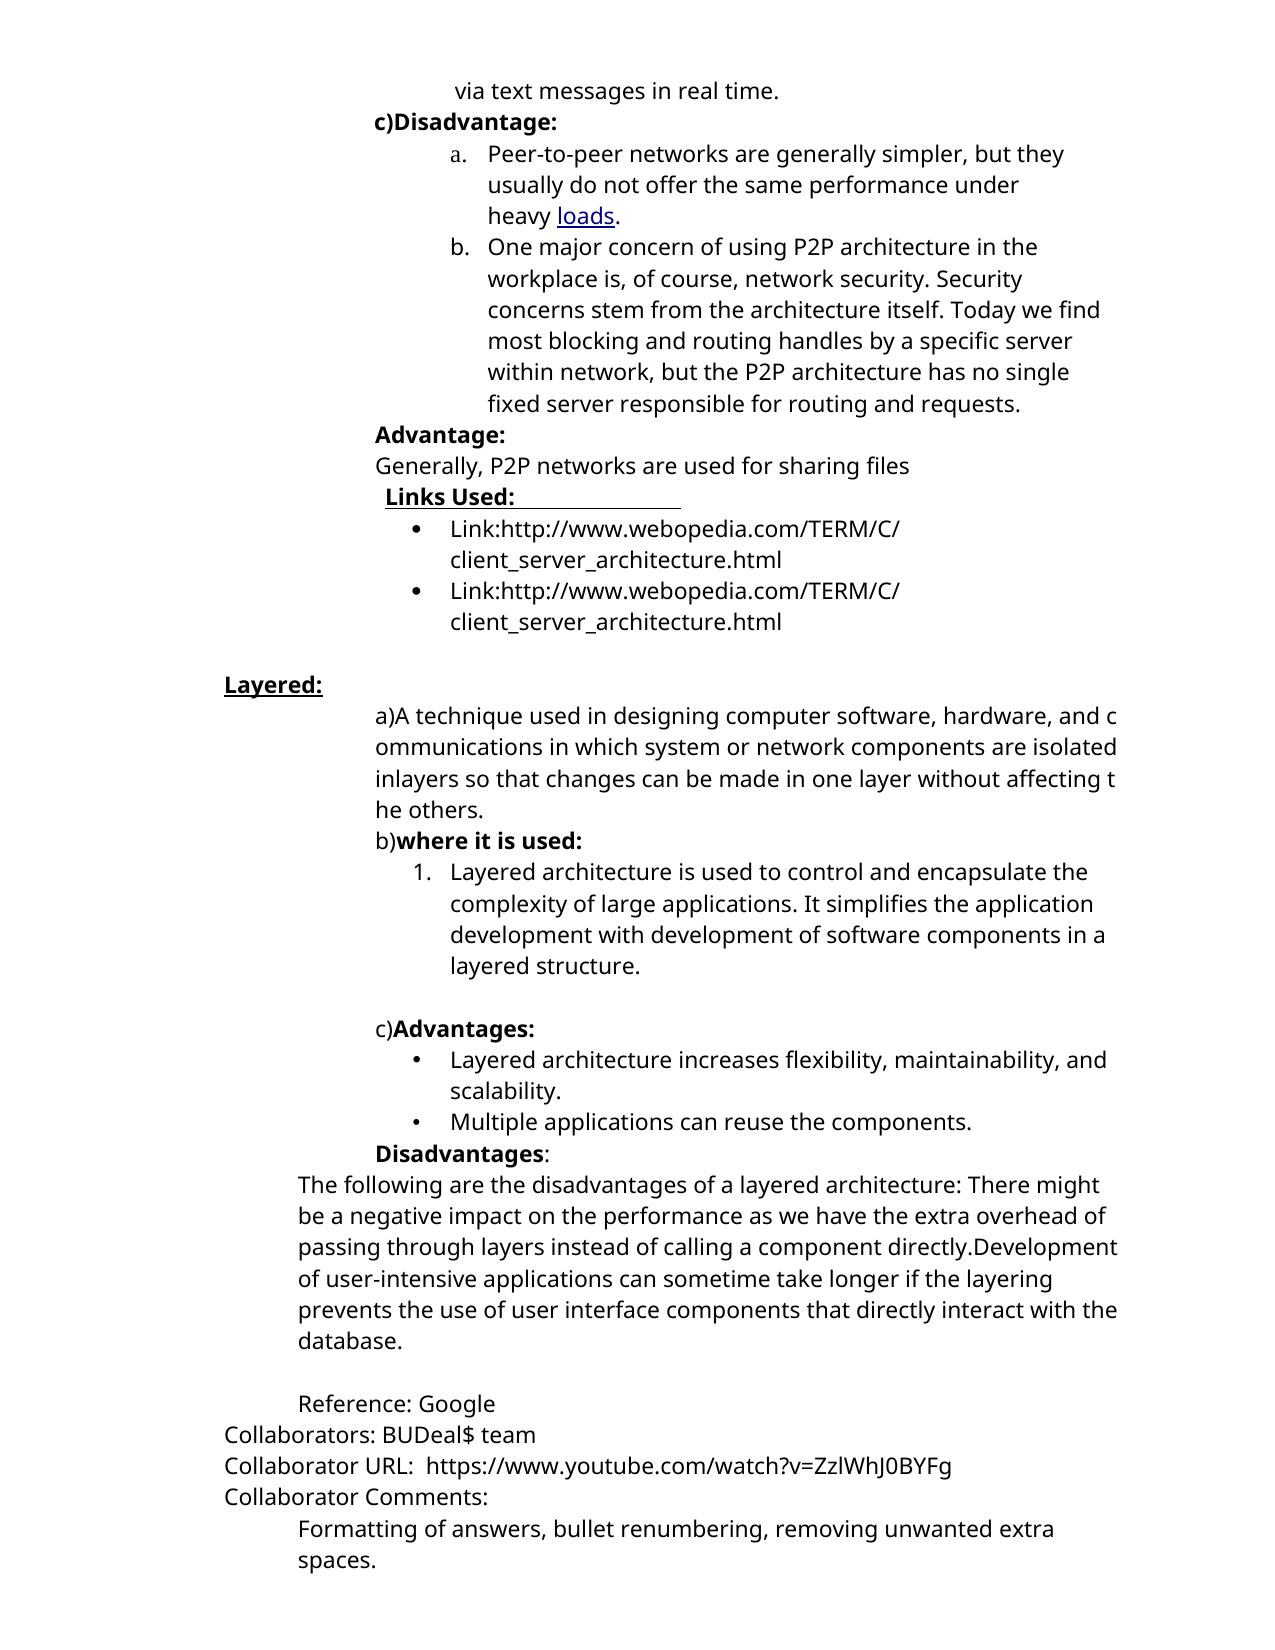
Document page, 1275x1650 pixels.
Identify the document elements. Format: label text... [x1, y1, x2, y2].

list Layered architecture is used to control and encapsulate the complexity of large applications. It simplifies the application development with development of software components in a layered structure. [412, 856, 1125, 981]
text c)Advantages: [375, 1012, 1125, 1044]
list via text messages in real time. [417, 75, 1125, 106]
text Formatting of answers, bullet renumbering, removing unwanted extra spaces. [298, 1512, 1125, 1575]
list Layered architecture increases flexibility, maintainability, and scalability. [412, 1044, 1125, 1106]
text The following are the disadvantages of a layered architecture: There might be a negative impact on the performance as we have the extra overhead of passing through layers instead of calling a component directly.Development of user-intensive applications can sometime take longer if the layering prevents the use of user interface components that directly interact with the database. [298, 1169, 1125, 1356]
text b)where it is used: [375, 825, 1125, 856]
text Collaborators: BUDeal$ team [224, 1419, 1125, 1450]
text Layered: [224, 669, 1125, 700]
list Peer-to-peer networks are generally simpler, but they usually do not offer the same performance under heavy loads. [450, 137, 1125, 231]
text Disadvantages: [375, 1137, 1125, 1169]
list Link:http://www.webopedia.com/TERM/C/client_server_architecture.html [412, 575, 1125, 637]
text Links Used: [224, 481, 1125, 512]
text c)Disadvantage: [224, 106, 1125, 137]
text a)A technique used in designing computer software, hardware, and communications in which system or network components are isolated inlayers so that changes can be made in one layer without affecting the others. [375, 700, 1125, 825]
text Reference: Google [298, 1387, 1125, 1419]
text Generally, P2P networks are used for sharing files [375, 450, 1125, 481]
text Collaborator URL: https://www.youtube.com/watch?v=ZzlWhJ0BYFg [224, 1450, 1125, 1481]
list Multiple applications can reuse the components. [412, 1106, 1125, 1137]
text Advantage: [375, 419, 1125, 450]
list Link:http://www.webopedia.com/TERM/C/client_server_architecture.html [412, 512, 1125, 575]
list One major concern of using P2P architecture in the workplace is, of course, network security. Security concerns stem from the architecture itself. Today we find most blocking and routing handles by a specific server within network, but the P2P architecture has no single fixed server responsible for routing and requests. [450, 231, 1125, 419]
text Collaborator Comments: [224, 1481, 1125, 1512]
